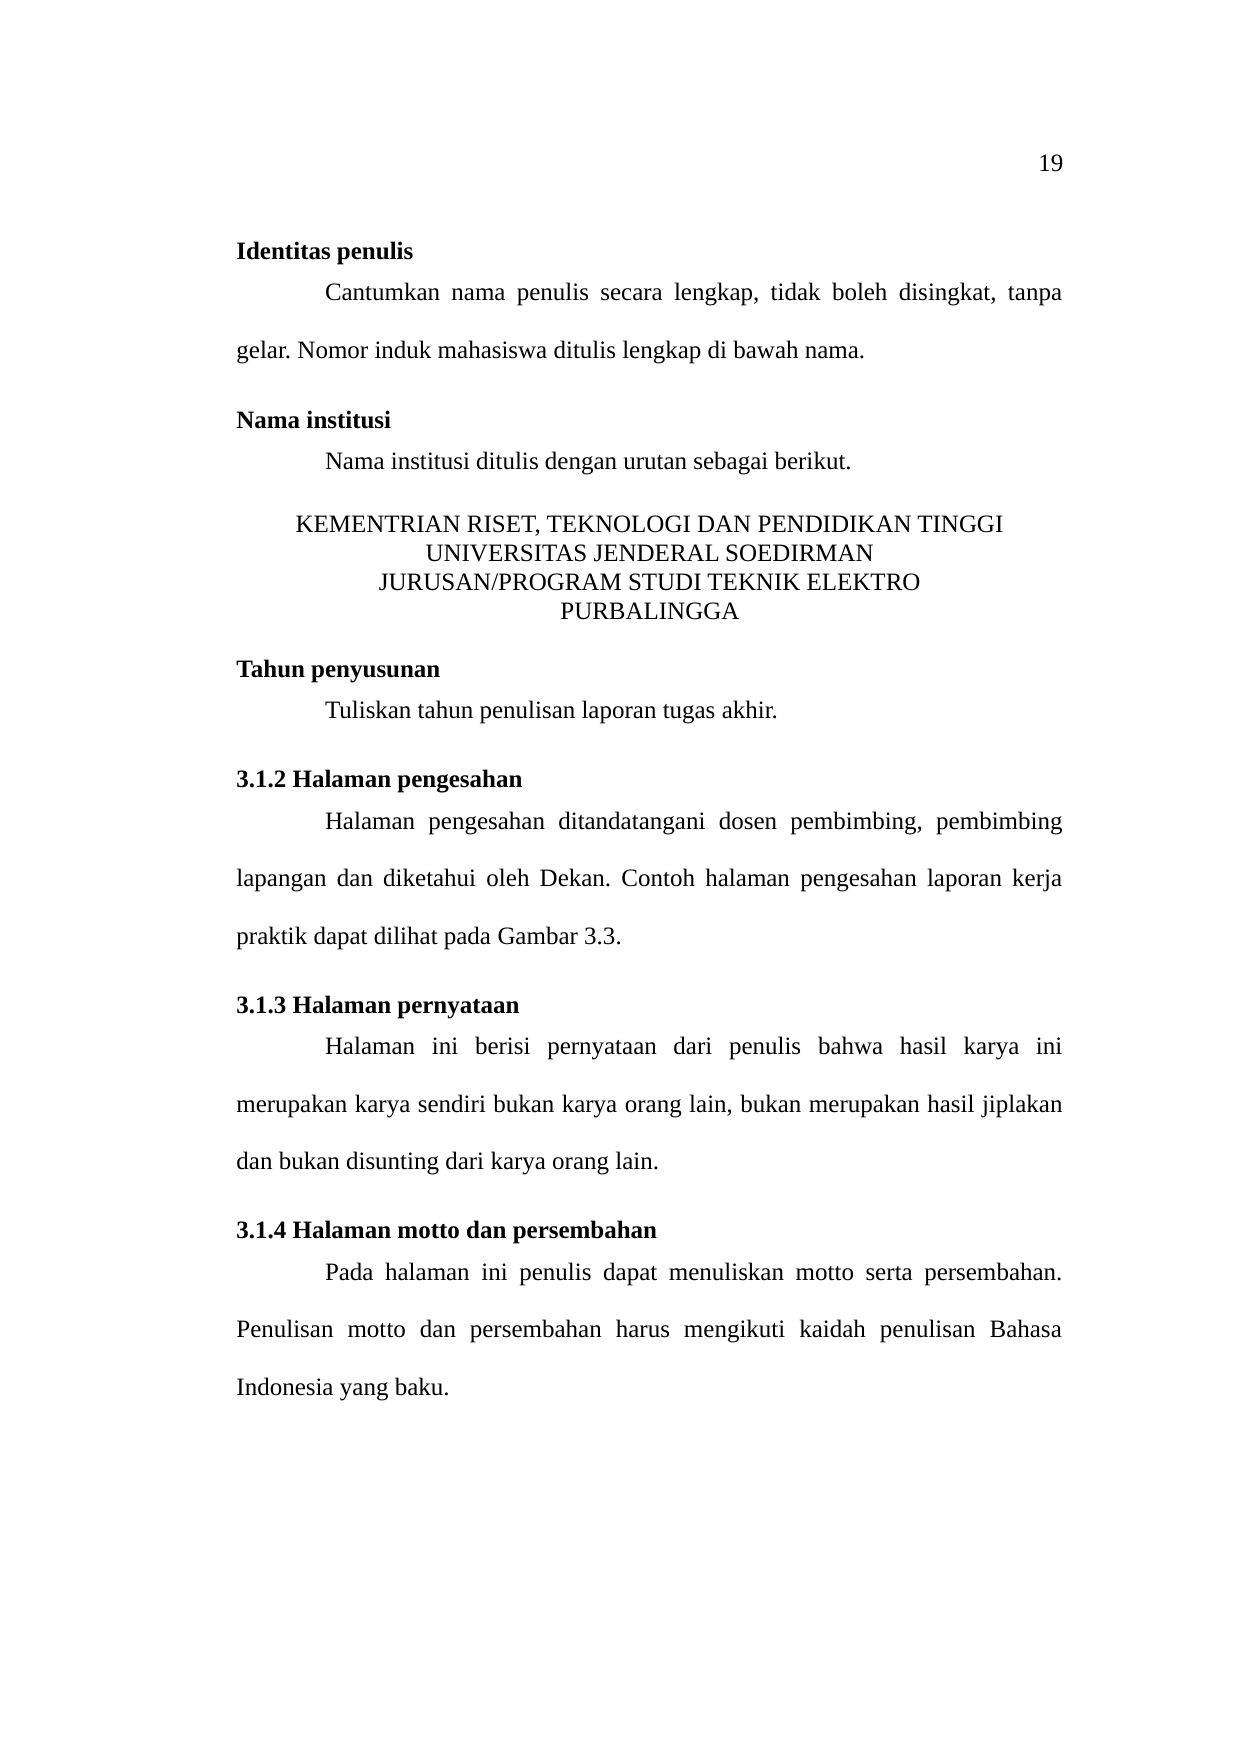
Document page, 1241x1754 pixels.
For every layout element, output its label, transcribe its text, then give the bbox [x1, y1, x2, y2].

text Nama institusi ditulis dengan urutan sebagai berikut. [236, 446, 1063, 475]
text Tuliskan tahun penulisan laporan tugas akhir. [236, 695, 1063, 724]
subtitle Tahun penyusunan [236, 654, 1063, 683]
text Pada halaman ini penulis dapat menuliskan motto serta persembahan. Penulisan motto dan persembahan harus mengikuti kaidah penulisan Bahasa Indonesia yang baku. [236, 1257, 1063, 1400]
subtitle Halaman motto dan persembahan [236, 1215, 1063, 1244]
text KEMENTRIAN RISET, TEKNOLOGI DAN PENDIDIKAN TINGGI UNIVERSITAS JENDERAL SOEDIRMAN JURUSAN/PROGRAM STUDI TEKNIK ELEKTRO PURBALINGGA [295, 509, 1004, 624]
subtitle Halaman pernyataan [236, 990, 1063, 1019]
subtitle Identitas penulis [236, 236, 1063, 265]
text Halaman ini berisi pernyataan dari penulis bahwa hasil karya ini merupakan karya sendiri bukan karya orang lain, bukan merupakan hasil jiplakan dan bukan disunting dari karya orang lain. [236, 1031, 1063, 1175]
subtitle Halaman pengesahan [236, 764, 1063, 793]
text Halaman pengesahan ditandatangani dosen pembimbing, pembimbing lapangan dan diketahui oleh Dekan. Contoh halaman pengesahan laporan kerja praktik dapat dilihat pada Gambar 3.3. [236, 806, 1063, 949]
text Cantumkan nama penulis secara lengkap, tidak boleh disingkat, tanpa gelar. Nomor induk mahasiswa ditulis lengkap di bawah nama. [236, 277, 1063, 364]
subtitle Nama institusi [236, 405, 1063, 434]
